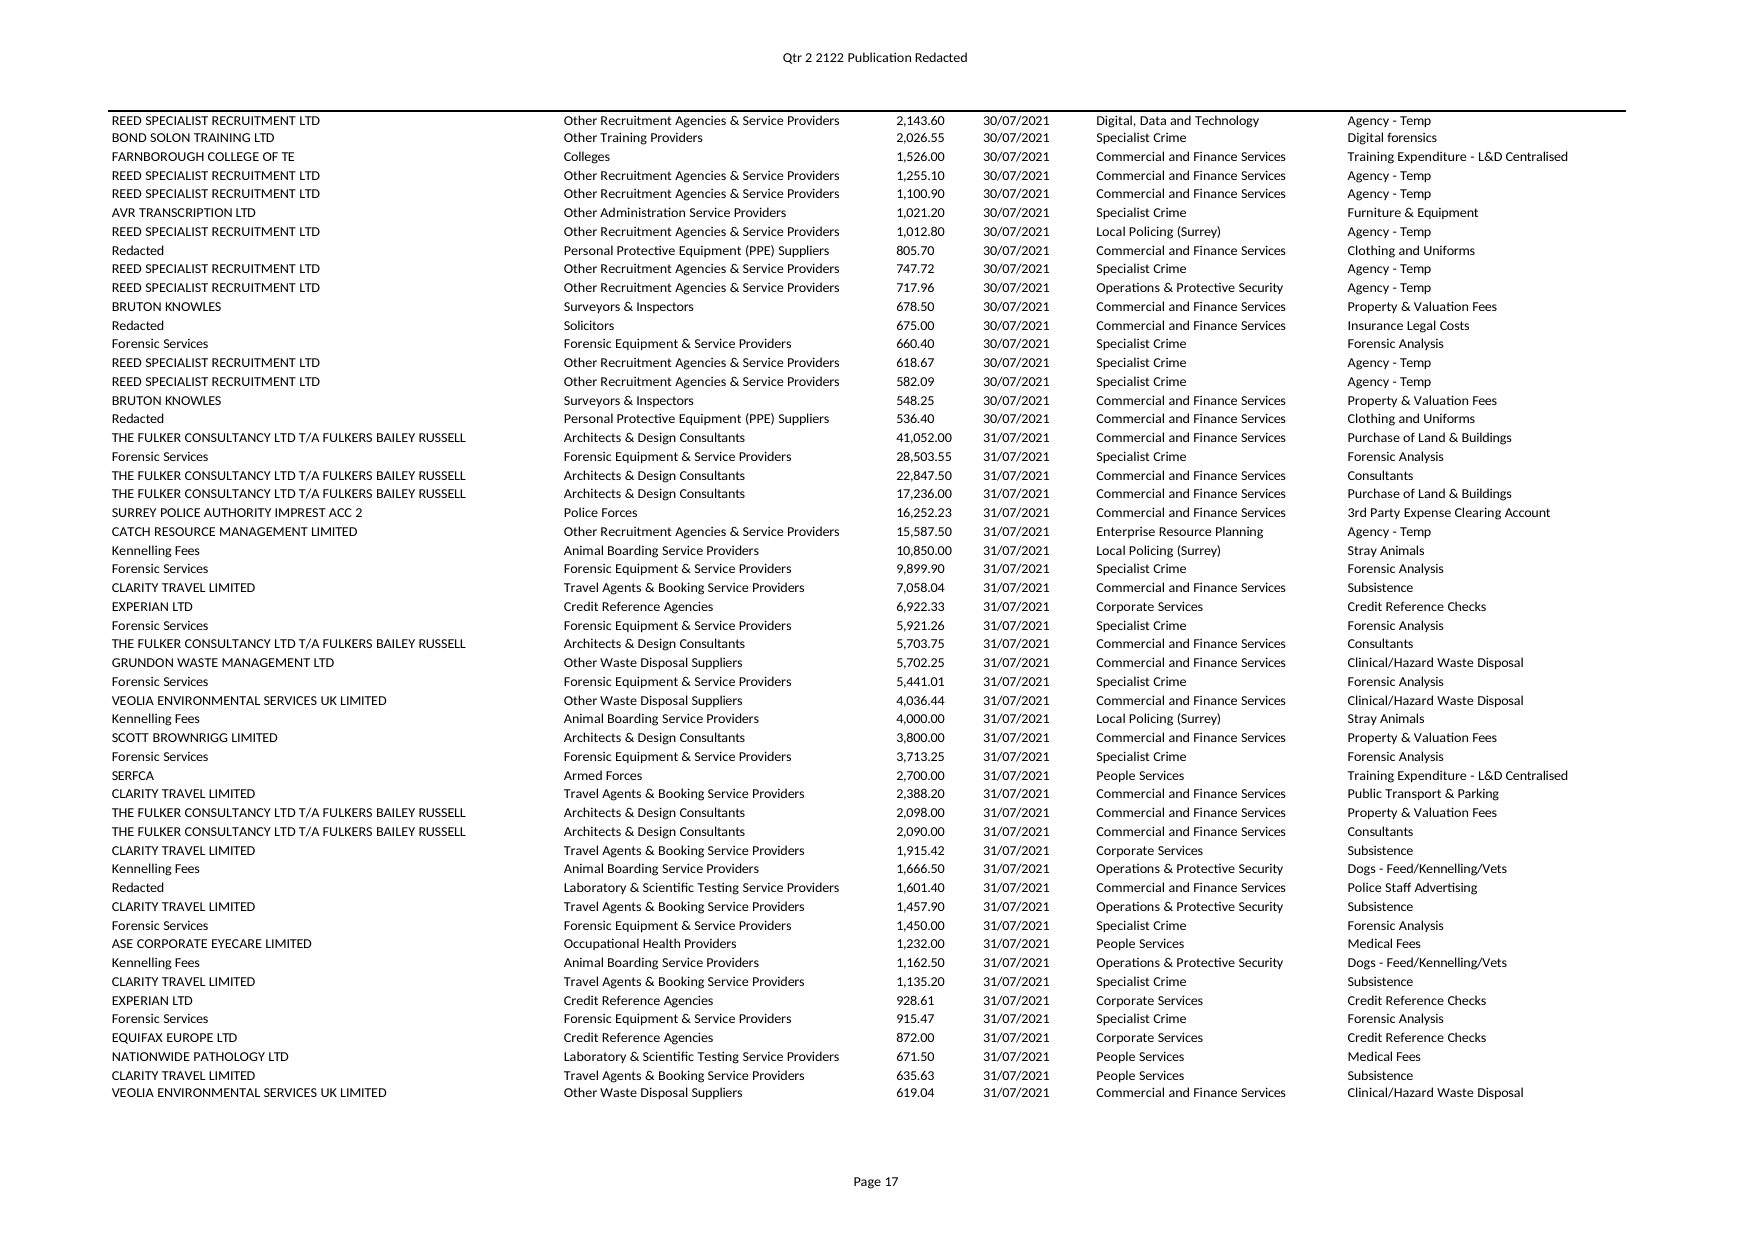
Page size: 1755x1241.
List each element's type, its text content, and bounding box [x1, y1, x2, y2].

table_cell 1,457.90 [893, 898, 979, 917]
table_cell Kennelling Fees [108, 955, 560, 973]
table_cell Commercial and Finance Services [1093, 317, 1343, 336]
table_cell Clinical/Hazard Waste Disposal [1344, 692, 1626, 711]
table_cell 31/07/2021 [979, 655, 1092, 673]
table_cell 1,450.00 [893, 917, 979, 936]
table_cell 17,236.00 [893, 486, 979, 504]
table_cell Clinical/Hazard Waste Disposal [1344, 1086, 1626, 1102]
table_cell 41,052.00 [893, 430, 979, 448]
table_cell Digital forensics [1344, 130, 1626, 148]
table_cell REED SPECIALIST RECRUITMENT LTD [108, 280, 560, 298]
table_cell CLARITY TRAVEL LIMITED [108, 1067, 560, 1086]
table_cell Subsistence [1344, 580, 1626, 598]
table_cell Commercial and Finance Services [1093, 242, 1343, 261]
table_cell Specialist Crime [1093, 1011, 1343, 1029]
table_cell 31/07/2021 [979, 636, 1092, 654]
table_cell 1,135.20 [893, 973, 979, 992]
table_cell Laboratory & Scientific Testing Service Providers [560, 1048, 892, 1067]
table_cell 1,915.42 [893, 842, 979, 861]
table_cell BRUTON KNOWLES [108, 392, 560, 411]
table_cell Property & Valuation Fees [1344, 392, 1626, 411]
table_cell Property & Valuation Fees [1344, 805, 1626, 823]
table_cell Operations & Protective Security [1093, 898, 1343, 917]
table_cell Corporate Services [1093, 842, 1343, 861]
table_cell Operations & Protective Security [1093, 955, 1343, 973]
table_cell CLARITY TRAVEL LIMITED [108, 786, 560, 804]
table_cell 31/07/2021 [979, 523, 1092, 542]
table_cell Public Transport & Parking [1344, 786, 1626, 804]
table_cell Commercial and Finance Services [1093, 505, 1343, 523]
table_cell Forensic Analysis [1344, 917, 1626, 936]
table_cell Other Recruitment Agencies & Service Providers [560, 112, 892, 129]
table_cell 31/07/2021 [979, 842, 1092, 861]
table_cell Kennelling Fees [108, 711, 560, 729]
table_cell Local Policing (Surrey) [1093, 542, 1343, 561]
table_cell Specialist Crime [1093, 973, 1343, 992]
table_cell 717.96 [893, 280, 979, 298]
table_cell 548.25 [893, 392, 979, 411]
table_cell Commercial and Finance Services [1093, 186, 1343, 204]
table_cell Forensic Services [108, 561, 560, 579]
table_cell Other Recruitment Agencies & Service Providers [560, 355, 892, 373]
table_cell Other Recruitment Agencies & Service Providers [560, 373, 892, 392]
table_cell CLARITY TRAVEL LIMITED [108, 580, 560, 598]
table_cell REED SPECIALIST RECRUITMENT LTD [108, 223, 560, 242]
table_cell SCOTT BROWNRIGG LIMITED [108, 730, 560, 748]
table_cell Forensic Equipment & Service Providers [560, 561, 892, 579]
table_cell 2,090.00 [893, 823, 979, 842]
table_cell Architects & Design Consultants [560, 805, 892, 823]
table_cell Commercial and Finance Services [1093, 692, 1343, 711]
table_cell 3,713.25 [893, 748, 979, 767]
table_cell Purchase of Land & Buildings [1344, 486, 1626, 504]
table_cell Agency - Temp [1344, 523, 1626, 542]
table_cell 31/07/2021 [979, 711, 1092, 729]
table_cell 31/07/2021 [979, 823, 1092, 842]
table_cell 10,850.00 [893, 542, 979, 561]
table_cell Subsistence [1344, 973, 1626, 992]
table_cell Specialist Crime [1093, 261, 1343, 279]
table_cell 31/07/2021 [979, 598, 1092, 617]
table_cell 1,162.50 [893, 955, 979, 973]
table_cell Agency - Temp [1344, 112, 1626, 129]
table_cell THE FULKER CONSULTANCY LTD T/A FULKERS BAILEY RUSSELL [108, 486, 560, 504]
table_cell 31/07/2021 [979, 542, 1092, 561]
table_cell People Services [1093, 1048, 1343, 1067]
table_cell EQUIFAX EUROPE LTD [108, 1029, 560, 1048]
table_cell Kennelling Fees [108, 542, 560, 561]
table_cell Commercial and Finance Services [1093, 486, 1343, 504]
table_cell Forensic Services [108, 617, 560, 636]
table_cell 31/07/2021 [979, 992, 1092, 1011]
table_cell Animal Boarding Service Providers [560, 711, 892, 729]
table_cell NATIONWIDE PATHOLOGY LTD [108, 1048, 560, 1067]
table_cell 2,026.55 [893, 130, 979, 148]
table_cell Furniture & Equipment [1344, 205, 1626, 223]
table_cell Specialist Crime [1093, 617, 1343, 636]
table_cell Property & Valuation Fees [1344, 730, 1626, 748]
table_cell Stray Animals [1344, 542, 1626, 561]
table_cell Forensic Equipment & Service Providers [560, 336, 892, 354]
table_cell Credit Reference Agencies [560, 598, 892, 617]
table_cell REED SPECIALIST RECRUITMENT LTD [108, 186, 560, 204]
table_cell Subsistence [1344, 1067, 1626, 1086]
table_cell 30/07/2021 [979, 112, 1092, 129]
table_cell Other Training Providers [560, 130, 892, 148]
table_cell Forensic Equipment & Service Providers [560, 748, 892, 767]
table_cell Forensic Equipment & Service Providers [560, 1011, 892, 1029]
table_cell REED SPECIALIST RECRUITMENT LTD [108, 373, 560, 392]
table_cell 31/07/2021 [979, 917, 1092, 936]
table_cell Other Recruitment Agencies & Service Providers [560, 261, 892, 279]
table_cell Commercial and Finance Services [1093, 880, 1343, 898]
table_cell Specialist Crime [1093, 336, 1343, 354]
table_cell Enterprise Resource Planning [1093, 523, 1343, 542]
table_cell Agency - Temp [1344, 355, 1626, 373]
table_cell Commercial and Finance Services [1093, 392, 1343, 411]
table_cell Other Recruitment Agencies & Service Providers [560, 167, 892, 186]
table_cell Forensic Analysis [1344, 748, 1626, 767]
table_cell FARNBOROUGH COLLEGE OF TE [108, 148, 560, 167]
table_cell 31/07/2021 [979, 561, 1092, 579]
table_cell Other Waste Disposal Suppliers [560, 655, 892, 673]
table_cell 928.61 [893, 992, 979, 1011]
table_cell Credit Reference Checks [1344, 992, 1626, 1011]
table_cell Specialist Crime [1093, 130, 1343, 148]
table_cell Architects & Design Consultants [560, 730, 892, 748]
table_cell 31/07/2021 [979, 505, 1092, 523]
table_cell Subsistence [1344, 842, 1626, 861]
table_cell 678.50 [893, 298, 979, 317]
table_cell Laboratory & Scientific Testing Service Providers [560, 880, 892, 898]
table_cell 2,388.20 [893, 786, 979, 804]
table_cell 30/07/2021 [979, 317, 1092, 336]
table_cell 915.47 [893, 1011, 979, 1029]
table_cell BOND SOLON TRAINING LTD [108, 130, 560, 148]
table_cell Other Waste Disposal Suppliers [560, 1086, 892, 1102]
table_cell Other Recruitment Agencies & Service Providers [560, 523, 892, 542]
table_cell Forensic Services [108, 1011, 560, 1029]
table_cell Forensic Analysis [1344, 561, 1626, 579]
table_cell 31/07/2021 [979, 898, 1092, 917]
table_cell 30/07/2021 [979, 205, 1092, 223]
table_cell Armed Forces [560, 767, 892, 786]
table_cell Specialist Crime [1093, 448, 1343, 467]
table_cell THE FULKER CONSULTANCY LTD T/A FULKERS BAILEY RUSSELL [108, 823, 560, 842]
table_cell 805.70 [893, 242, 979, 261]
table_cell Animal Boarding Service Providers [560, 542, 892, 561]
table_cell Consultants [1344, 467, 1626, 486]
table_cell Insurance Legal Costs [1344, 317, 1626, 336]
table_cell 9,899.90 [893, 561, 979, 579]
table_cell 30/07/2021 [979, 411, 1092, 429]
table_cell Consultants [1344, 636, 1626, 654]
table_cell Credit Reference Checks [1344, 598, 1626, 617]
table_cell Travel Agents & Booking Service Providers [560, 842, 892, 861]
table_cell 3rd Party Expense Clearing Account [1344, 505, 1626, 523]
table_cell 6,922.33 [893, 598, 979, 617]
table_cell Commercial and Finance Services [1093, 467, 1343, 486]
table_cell 5,921.26 [893, 617, 979, 636]
table_cell SURREY POLICE AUTHORITY IMPREST ACC 2 [108, 505, 560, 523]
table_cell 2,700.00 [893, 767, 979, 786]
table_cell 747.72 [893, 261, 979, 279]
table_cell Commercial and Finance Services [1093, 148, 1343, 167]
table_cell 619.04 [893, 1086, 979, 1102]
table_cell REED SPECIALIST RECRUITMENT LTD [108, 112, 560, 129]
table_cell Corporate Services [1093, 992, 1343, 1011]
table_cell VEOLIA ENVIRONMENTAL SERVICES UK LIMITED [108, 692, 560, 711]
table_cell Subsistence [1344, 898, 1626, 917]
table_cell Local Policing (Surrey) [1093, 223, 1343, 242]
table_cell Commercial and Finance Services [1093, 730, 1343, 748]
table_cell Digital, Data and Technology [1093, 112, 1343, 129]
table_cell Commercial and Finance Services [1093, 1086, 1343, 1102]
table_cell 31/07/2021 [979, 430, 1092, 448]
table_cell 1,012.80 [893, 223, 979, 242]
table_cell Surveyors & Inspectors [560, 392, 892, 411]
table_cell Forensic Analysis [1344, 617, 1626, 636]
table_cell 1,255.10 [893, 167, 979, 186]
table_cell 660.40 [893, 336, 979, 354]
table_cell Credit Reference Agencies [560, 992, 892, 1011]
table_cell Other Waste Disposal Suppliers [560, 692, 892, 711]
table_cell Other Recruitment Agencies & Service Providers [560, 223, 892, 242]
table_cell 30/07/2021 [979, 186, 1092, 204]
table_cell Local Policing (Surrey) [1093, 711, 1343, 729]
table_cell 30/07/2021 [979, 280, 1092, 298]
table_cell 5,441.01 [893, 673, 979, 692]
table_cell 30/07/2021 [979, 298, 1092, 317]
table_cell Commercial and Finance Services [1093, 167, 1343, 186]
table_cell 30/07/2021 [979, 223, 1092, 242]
table_cell Specialist Crime [1093, 917, 1343, 936]
table_cell 31/07/2021 [979, 730, 1092, 748]
table_cell Architects & Design Consultants [560, 823, 892, 842]
table_cell Specialist Crime [1093, 673, 1343, 692]
table_cell EXPERIAN LTD [108, 992, 560, 1011]
table_cell Dogs - Feed/Kennelling/Vets [1344, 861, 1626, 879]
table_cell REED SPECIALIST RECRUITMENT LTD [108, 355, 560, 373]
table_cell 31/07/2021 [979, 936, 1092, 954]
table_cell Clinical/Hazard Waste Disposal [1344, 655, 1626, 673]
table_cell 872.00 [893, 1029, 979, 1048]
table_cell 16,252.23 [893, 505, 979, 523]
table_cell Occupational Health Providers [560, 936, 892, 954]
table_cell Architects & Design Consultants [560, 486, 892, 504]
table_cell Personal Protective Equipment (PPE) Suppliers [560, 242, 892, 261]
table_cell Corporate Services [1093, 1029, 1343, 1048]
table_cell Architects & Design Consultants [560, 636, 892, 654]
table_cell ASE CORPORATE EYECARE LIMITED [108, 936, 560, 954]
table_cell Commercial and Finance Services [1093, 823, 1343, 842]
table_cell 675.00 [893, 317, 979, 336]
table_cell 31/07/2021 [979, 1086, 1092, 1102]
table_cell Stray Animals [1344, 711, 1626, 729]
table_cell Clothing and Uniforms [1344, 411, 1626, 429]
table_cell Forensic Services [108, 673, 560, 692]
table_cell Forensic Analysis [1344, 448, 1626, 467]
table_cell Travel Agents & Booking Service Providers [560, 786, 892, 804]
table_cell Police Staff Advertising [1344, 880, 1626, 898]
table_cell 2,143.60 [893, 112, 979, 129]
table_cell Commercial and Finance Services [1093, 580, 1343, 598]
table_cell THE FULKER CONSULTANCY LTD T/A FULKERS BAILEY RUSSELL [108, 467, 560, 486]
table_cell 1,100.90 [893, 186, 979, 204]
table_cell Other Recruitment Agencies & Service Providers [560, 186, 892, 204]
table_cell 5,702.25 [893, 655, 979, 673]
table_cell Travel Agents & Booking Service Providers [560, 973, 892, 992]
table_cell CLARITY TRAVEL LIMITED [108, 898, 560, 917]
table_cell Forensic Equipment & Service Providers [560, 448, 892, 467]
table_cell THE FULKER CONSULTANCY LTD T/A FULKERS BAILEY RUSSELL [108, 805, 560, 823]
table_cell 31/07/2021 [979, 467, 1092, 486]
table_cell Redacted [108, 317, 560, 336]
table_cell Agency - Temp [1344, 223, 1626, 242]
table_cell 4,036.44 [893, 692, 979, 711]
table_cell Other Administration Service Providers [560, 205, 892, 223]
table_cell EXPERIAN LTD [108, 598, 560, 617]
table_cell 30/07/2021 [979, 336, 1092, 354]
table_cell Commercial and Finance Services [1093, 430, 1343, 448]
table_cell Specialist Crime [1093, 355, 1343, 373]
table_cell 30/07/2021 [979, 242, 1092, 261]
table_cell Forensic Services [108, 917, 560, 936]
table_cell 30/07/2021 [979, 130, 1092, 148]
table_cell Surveyors & Inspectors [560, 298, 892, 317]
table_cell CATCH RESOURCE MANAGEMENT LIMITED [108, 523, 560, 542]
table_cell Animal Boarding Service Providers [560, 861, 892, 879]
table_cell 671.50 [893, 1048, 979, 1067]
table_cell Forensic Services [108, 748, 560, 767]
table_cell Commercial and Finance Services [1093, 298, 1343, 317]
table_cell Operations & Protective Security [1093, 280, 1343, 298]
table_cell People Services [1093, 936, 1343, 954]
table_cell Agency - Temp [1344, 167, 1626, 186]
table_cell 1,601.40 [893, 880, 979, 898]
table_cell Personal Protective Equipment (PPE) Suppliers [560, 411, 892, 429]
table_cell Credit Reference Agencies [560, 1029, 892, 1048]
table_cell Commercial and Finance Services [1093, 655, 1343, 673]
table_cell GRUNDON WASTE MANAGEMENT LTD [108, 655, 560, 673]
table_cell THE FULKER CONSULTANCY LTD T/A FULKERS BAILEY RUSSELL [108, 636, 560, 654]
table_cell 1,021.20 [893, 205, 979, 223]
table_cell Dogs - Feed/Kennelling/Vets [1344, 955, 1626, 973]
table_cell 30/07/2021 [979, 373, 1092, 392]
table_cell Animal Boarding Service Providers [560, 955, 892, 973]
table_cell Solicitors [560, 317, 892, 336]
table_cell Forensic Services [108, 448, 560, 467]
table_cell 3,800.00 [893, 730, 979, 748]
table_cell Police Forces [560, 505, 892, 523]
table_cell Agency - Temp [1344, 280, 1626, 298]
table_cell 22,847.50 [893, 467, 979, 486]
table_cell 7,058.04 [893, 580, 979, 598]
table_cell Commercial and Finance Services [1093, 411, 1343, 429]
table_cell Property & Valuation Fees [1344, 298, 1626, 317]
table_cell 31/07/2021 [979, 1067, 1092, 1086]
table_cell 618.67 [893, 355, 979, 373]
table_cell 5,703.75 [893, 636, 979, 654]
table_cell Architects & Design Consultants [560, 430, 892, 448]
table_cell Corporate Services [1093, 598, 1343, 617]
table_cell AVR TRANSCRIPTION LTD [108, 205, 560, 223]
table_cell 31/07/2021 [979, 805, 1092, 823]
table_cell 31/07/2021 [979, 861, 1092, 879]
table_cell 31/07/2021 [979, 580, 1092, 598]
table_cell VEOLIA ENVIRONMENTAL SERVICES UK LIMITED [108, 1086, 560, 1102]
table_cell 31/07/2021 [979, 692, 1092, 711]
table_cell Clothing and Uniforms [1344, 242, 1626, 261]
table_cell 15,587.50 [893, 523, 979, 542]
table_cell People Services [1093, 767, 1343, 786]
table_cell Travel Agents & Booking Service Providers [560, 580, 892, 598]
table_cell Specialist Crime [1093, 561, 1343, 579]
table_cell 31/07/2021 [979, 1011, 1092, 1029]
table_cell CLARITY TRAVEL LIMITED [108, 842, 560, 861]
table_cell People Services [1093, 1067, 1343, 1086]
table_cell Travel Agents & Booking Service Providers [560, 1067, 892, 1086]
table_cell 31/07/2021 [979, 486, 1092, 504]
table_cell REED SPECIALIST RECRUITMENT LTD [108, 167, 560, 186]
table_cell REED SPECIALIST RECRUITMENT LTD [108, 261, 560, 279]
table_cell Training Expenditure - L&D Centralised [1344, 148, 1626, 167]
table_cell Agency - Temp [1344, 373, 1626, 392]
table_cell BRUTON KNOWLES [108, 298, 560, 317]
table_cell 2,098.00 [893, 805, 979, 823]
table_cell 30/07/2021 [979, 148, 1092, 167]
table_cell Commercial and Finance Services [1093, 636, 1343, 654]
table_cell Credit Reference Checks [1344, 1029, 1626, 1048]
table_cell Redacted [108, 242, 560, 261]
table_cell 31/07/2021 [979, 617, 1092, 636]
table_cell Redacted [108, 880, 560, 898]
table_cell Other Recruitment Agencies & Service Providers [560, 280, 892, 298]
table_cell 31/07/2021 [979, 448, 1092, 467]
table_cell Consultants [1344, 823, 1626, 842]
table_cell Purchase of Land & Buildings [1344, 430, 1626, 448]
table_cell Commercial and Finance Services [1093, 786, 1343, 804]
table_cell Training Expenditure - L&D Centralised [1344, 767, 1626, 786]
table_cell 30/07/2021 [979, 355, 1092, 373]
table_cell Forensic Analysis [1344, 1011, 1626, 1029]
table_cell Operations & Protective Security [1093, 861, 1343, 879]
table_cell Agency - Temp [1344, 186, 1626, 204]
table_cell 28,503.55 [893, 448, 979, 467]
table_cell 31/07/2021 [979, 673, 1092, 692]
table_cell Kennelling Fees [108, 861, 560, 879]
table_cell 31/07/2021 [979, 880, 1092, 898]
table_cell Specialist Crime [1093, 373, 1343, 392]
table_cell Forensic Equipment & Service Providers [560, 917, 892, 936]
table_cell 31/07/2021 [979, 767, 1092, 786]
table_cell Forensic Equipment & Service Providers [560, 673, 892, 692]
table_cell Agency - Temp [1344, 261, 1626, 279]
table_cell Forensic Services [108, 336, 560, 354]
table_cell 582.09 [893, 373, 979, 392]
table_cell Redacted [108, 411, 560, 429]
table_cell Architects & Design Consultants [560, 467, 892, 486]
table_cell Medical Fees [1344, 1048, 1626, 1067]
table_cell 30/07/2021 [979, 261, 1092, 279]
table_cell 31/07/2021 [979, 955, 1092, 973]
table_cell 30/07/2021 [979, 392, 1092, 411]
table_cell Forensic Equipment & Service Providers [560, 617, 892, 636]
table_cell Specialist Crime [1093, 748, 1343, 767]
table_cell SERFCA [108, 767, 560, 786]
table_cell Forensic Analysis [1344, 673, 1626, 692]
table_cell 1,232.00 [893, 936, 979, 954]
table_cell THE FULKER CONSULTANCY LTD T/A FULKERS BAILEY RUSSELL [108, 430, 560, 448]
table_cell CLARITY TRAVEL LIMITED [108, 973, 560, 992]
table_cell Medical Fees [1344, 936, 1626, 954]
table_cell 31/07/2021 [979, 1029, 1092, 1048]
table_cell 536.40 [893, 411, 979, 429]
table_cell 635.63 [893, 1067, 979, 1086]
table_cell Colleges [560, 148, 892, 167]
table_cell 31/07/2021 [979, 748, 1092, 767]
table_cell 1,526.00 [893, 148, 979, 167]
table_cell 30/07/2021 [979, 167, 1092, 186]
table_cell 31/07/2021 [979, 786, 1092, 804]
table_cell Forensic Analysis [1344, 336, 1626, 354]
table_cell Specialist Crime [1093, 205, 1343, 223]
table_cell Commercial and Finance Services [1093, 805, 1343, 823]
table_cell 4,000.00 [893, 711, 979, 729]
table_cell 1,666.50 [893, 861, 979, 879]
table_cell 31/07/2021 [979, 973, 1092, 992]
table_cell 31/07/2021 [979, 1048, 1092, 1067]
table_cell Travel Agents & Booking Service Providers [560, 898, 892, 917]
